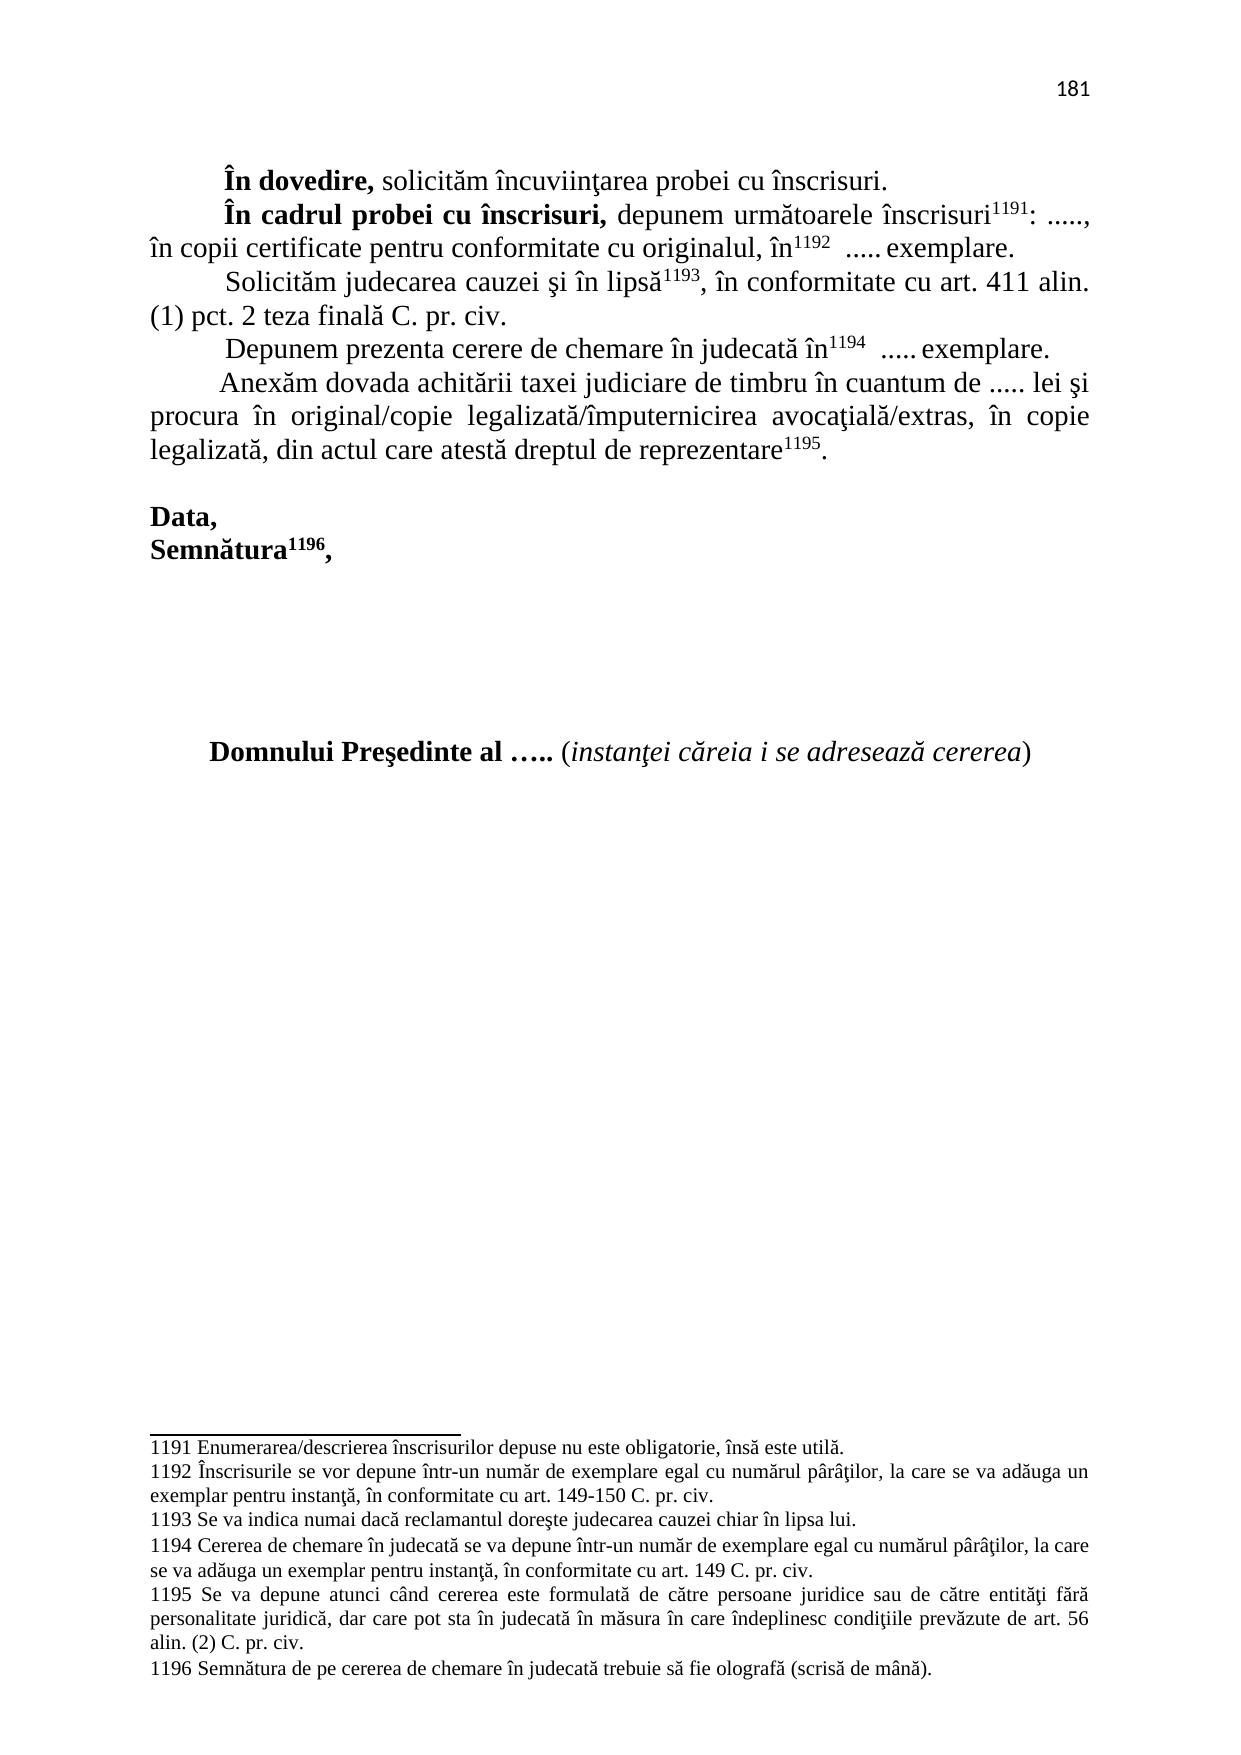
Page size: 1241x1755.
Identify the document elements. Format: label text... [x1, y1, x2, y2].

text În dovedire, solicităm încuviinţarea probei cu înscrisuri. [150, 163, 1090, 197]
text Solicităm judecarea cauzei şi în lipsă, în conformitate cu art. 411 alin. (1) pct. 2 teza finală C. pr. civ. [150, 264, 1090, 331]
text Se va indica numai dacă reclamantul doreşte judecarea cauzei chiar în lipsa lui. [150, 1507, 1090, 1531]
text Cererea de chemare în judecată se va depune într-un număr de exemplare egal cu numărul pârâţilor, la care se va adăuga un exemplar pentru instanţă, în conformitate cu art. 149 C. pr. civ. [150, 1531, 1090, 1582]
text Înscrisurile se vor depune într-un număr de exemplare egal cu numărul pârâţilor, la care se va adăuga un exemplar pentru instanţă, în conformitate cu art. 149-150 C. pr. civ. [150, 1459, 1090, 1507]
text Se va depune atunci când cererea este formulată de către persoane juridice sau de către entităţi fără personalitate juridică, dar care pot sta în judecată în măsura în care îndeplinesc condiţiile prevăzute de art. 56 alin. (2) C. pr. civ. [150, 1582, 1090, 1654]
text Data, Semnătura, [150, 499, 1090, 566]
text Depunem prezenta cerere de chemare în judecată în ..... exemplare. [150, 331, 1090, 365]
text Semnătura de pe cererea de chemare în judecată trebuie să fie olografă (scrisă de mână). [150, 1654, 1090, 1680]
text Anexăm dovada achitării taxei judiciare de timbru în cuantum de ..... lei şi procura în original/copie legalizată/împuternicirea avocaţială/extras, în copie legalizată, din actul care atestă dreptul de reprezentare. [150, 365, 1090, 465]
text Domnului Preşedinte al ….. (instanţei căreia i se adresează cererea) [150, 734, 1090, 767]
text Enumerarea/descrierea înscrisurilor depuse nu este obligatorie, însă este utilă. [150, 1435, 1090, 1459]
text În cadrul probei cu înscrisuri, depunem următoarele înscrisuri: ....., în copii certificate pentru conformitate cu originalul, în ..... exemplare. [150, 197, 1090, 264]
